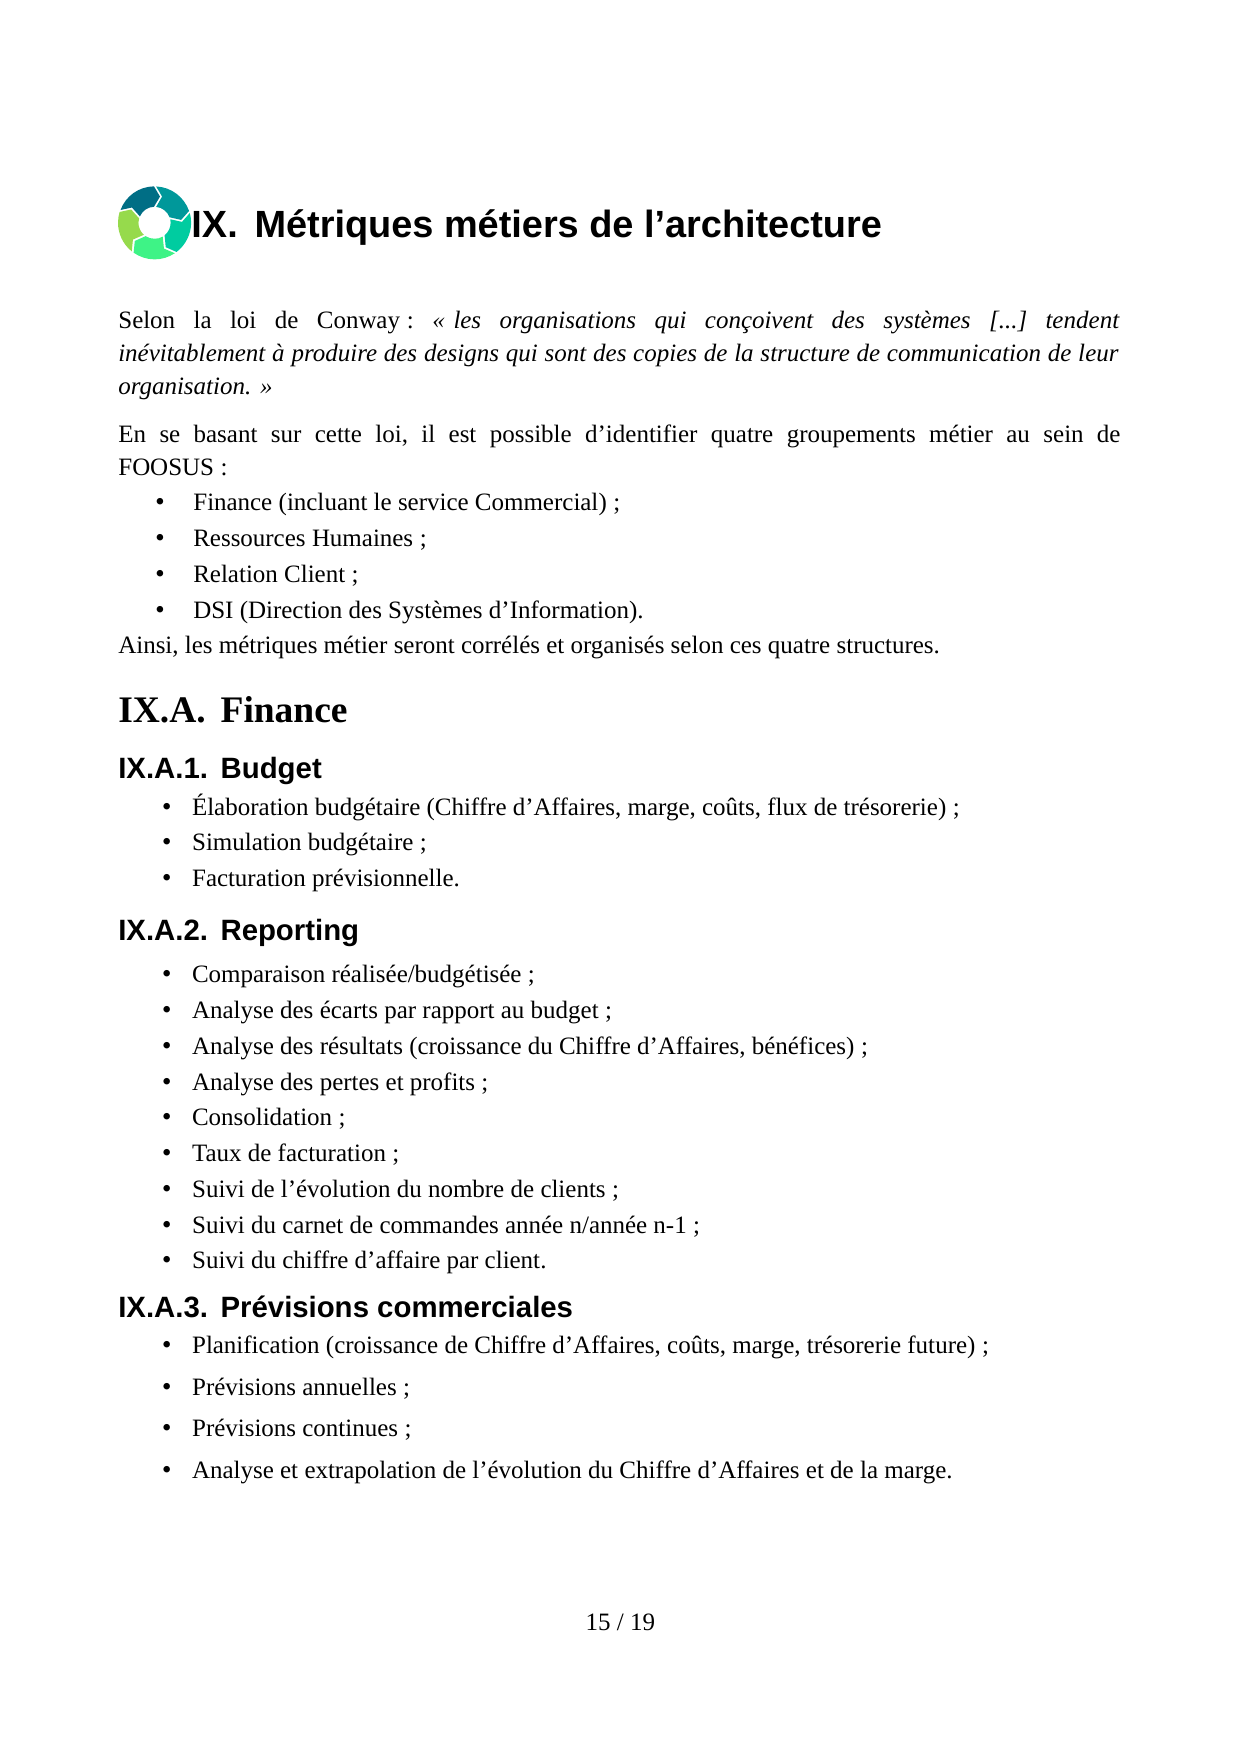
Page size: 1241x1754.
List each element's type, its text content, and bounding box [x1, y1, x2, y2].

list Prévisions annuelles ; [162, 1372, 1122, 1401]
list Analyse des pertes et profits ; [162, 1067, 1122, 1096]
list Suivi du carnet de commandes année n/année n-1 ; [162, 1210, 1122, 1238]
list Suivi du chiffre d’affaire par client. [162, 1245, 1122, 1274]
list DSI (Direction des Systèmes d’Information). [156, 595, 1122, 623]
list Comparaison réalisée/budgétisée ; [162, 959, 1122, 988]
subtitle Finance [118, 687, 1122, 730]
list Prévisions continues ; [162, 1413, 1122, 1442]
list Suivi de l’évolution du nombre de clients ; [162, 1174, 1122, 1203]
list Taux de facturation ; [162, 1138, 1122, 1167]
list Ressources Humaines ; [156, 523, 1122, 552]
subtitle [137, 206, 172, 239]
list Finance (incluant le service Commercial) ; [156, 487, 1122, 516]
list Simulation budgétaire ; [162, 827, 1122, 856]
list Analyse des écarts par rapport au budget ; [162, 995, 1122, 1024]
list Analyse des résultats (croissance du Chiffre d’Affaires, bénéfices) ; [162, 1031, 1122, 1060]
subtitle Budget [118, 751, 1122, 785]
subtitle Reporting [118, 913, 1122, 947]
list Consolidation ; [162, 1102, 1122, 1131]
subtitle Métriques métiers de l’architecture [185, 201, 1122, 245]
list Analyse et extrapolation de l’évolution du Chiffre d’Affaires et de la marge. [162, 1455, 1122, 1484]
list Facturation prévisionnelle. [162, 863, 1122, 892]
list Élaboration budgétaire (Chiffre d’Affaires, marge, coûts, flux de trésorerie) ; [162, 792, 1122, 820]
text En se basant sur cette loi, il est possible d’identifier quatre groupements métier au sein de FOOSUS : [118, 419, 1122, 481]
text Selon la loi de Conway : « les organisations qui conçoivent des systèmes [...] tendent inévitablement à produire des designs qui sont des copies de la structure de communication de leur organisation. » [118, 305, 1122, 400]
list Planification (croissance de Chiffre d’Affaires, coûts, marge, trésorerie future) ; [162, 1330, 1122, 1359]
subtitle Prévisions commerciales [118, 1290, 1122, 1323]
list Relation Client ; [156, 559, 1122, 588]
text Ainsi, les métriques métier seront corrélés et organisés selon ces quatre structures. [118, 630, 1122, 659]
